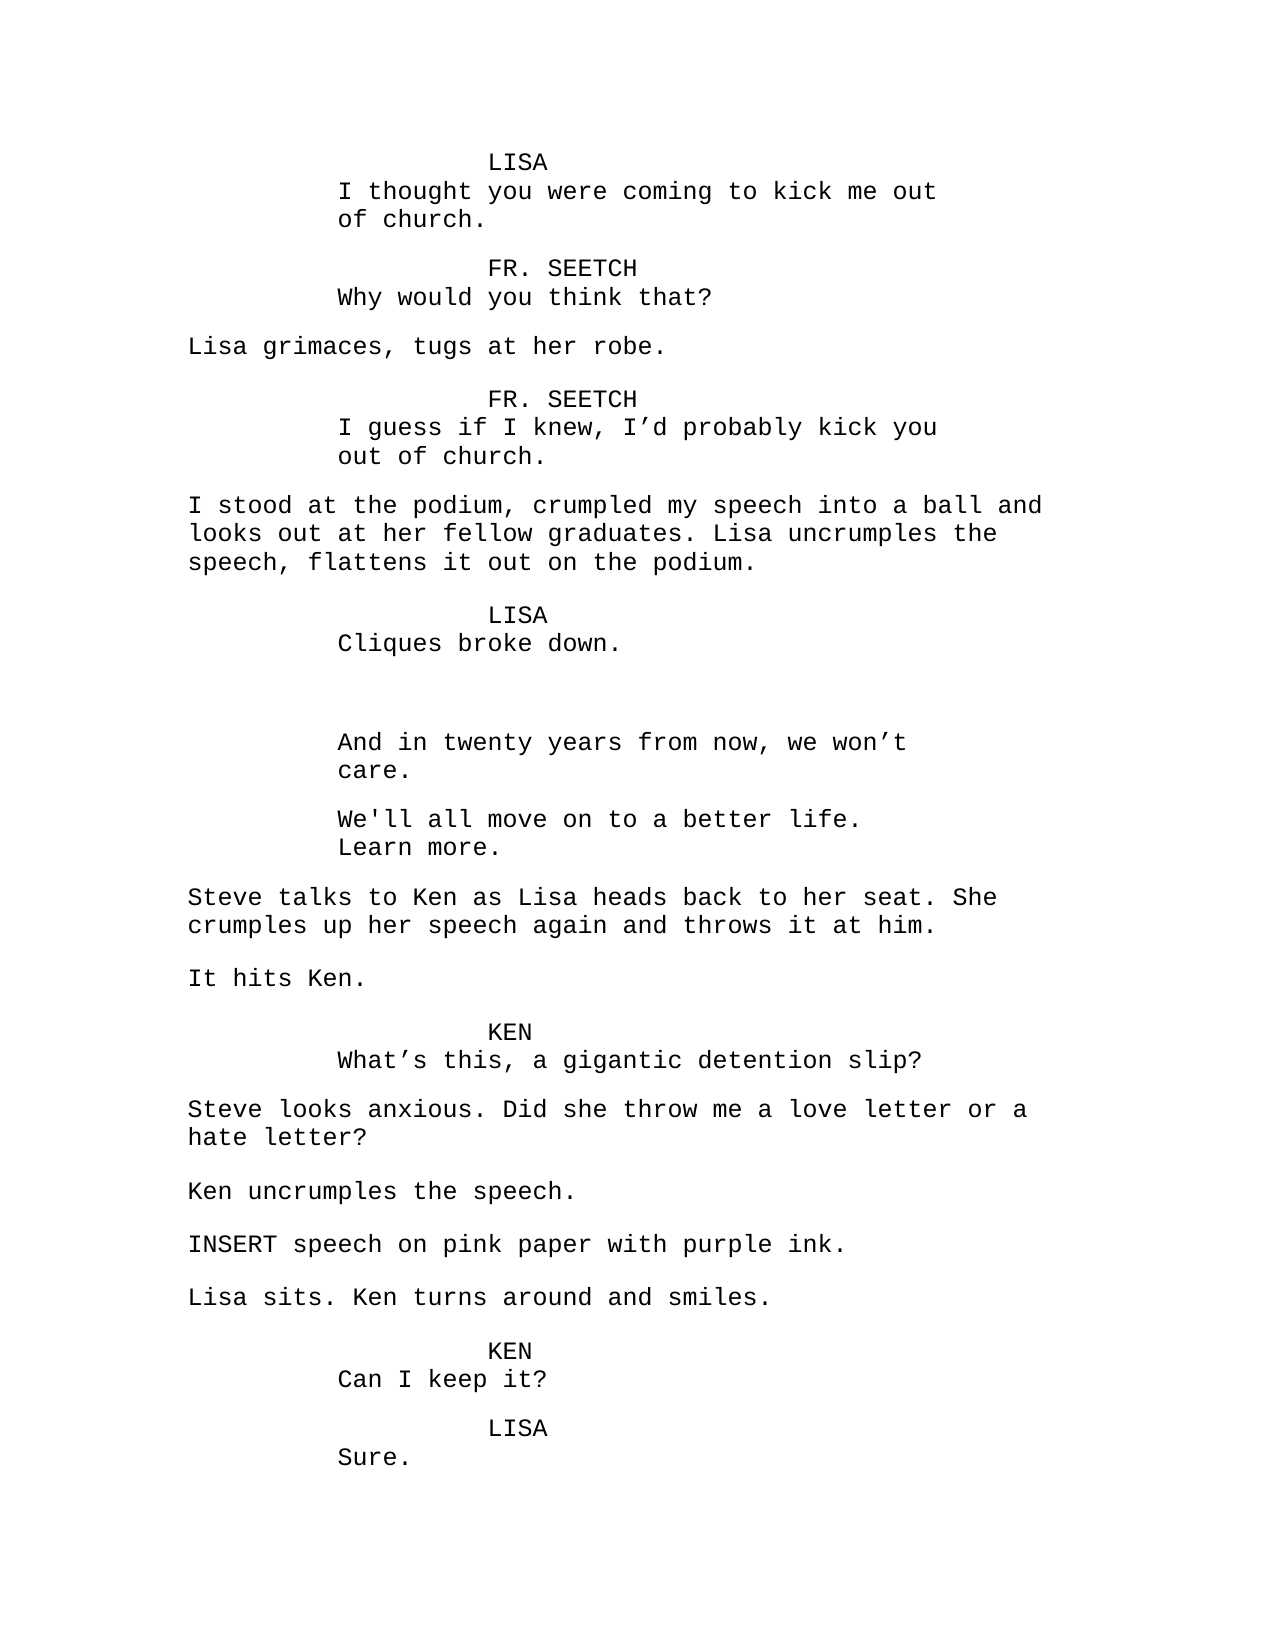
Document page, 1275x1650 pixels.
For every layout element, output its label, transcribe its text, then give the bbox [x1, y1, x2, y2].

text What’s this, a gigantic detention slip? [337, 1047, 937, 1076]
text And in twenty years from now, we won’t care. [337, 729, 937, 786]
text It hits Ken. [187, 966, 1087, 994]
text Why would you think that? [337, 284, 937, 312]
text We'll all move on to a better life. Learn more. [337, 807, 937, 863]
text I stood at the podium, crumpled my speech into a ball and looks out at her fellow graduates. Lisa uncrumples the speech, flattens it out on the podium. [187, 492, 1087, 577]
text I guess if I knew, I’d probably kick you out of church. [337, 415, 937, 472]
text LISA [187, 602, 1087, 631]
text FR. SEETCH [187, 387, 1087, 415]
text Can I keep it? [337, 1367, 937, 1395]
text Steve talks to Ken as Lisa heads back to her seat. She crumples up her speech again and throws it at him. [187, 884, 1087, 941]
text KEN [187, 1338, 1087, 1367]
text FR. SEETCH [187, 256, 1087, 284]
text INSERT speech on pink paper with purple ink. [187, 1232, 1087, 1260]
text LISA [187, 150, 1087, 178]
text KEN [187, 1019, 1087, 1047]
text I thought you were coming to kick me out of church. [337, 178, 937, 235]
text Sure. [337, 1444, 937, 1472]
text Lisa grimaces, tugs at her robe. [187, 333, 1087, 362]
text Ken uncrumples the speech. [187, 1178, 1087, 1207]
text LISA [187, 1416, 1087, 1444]
text Lisa sits. Ken turns around and smiles. [187, 1285, 1087, 1313]
text Cliques broke down. [337, 631, 937, 659]
text Steve looks anxious. Did she throw me a love letter or a hate letter? [187, 1097, 1087, 1153]
